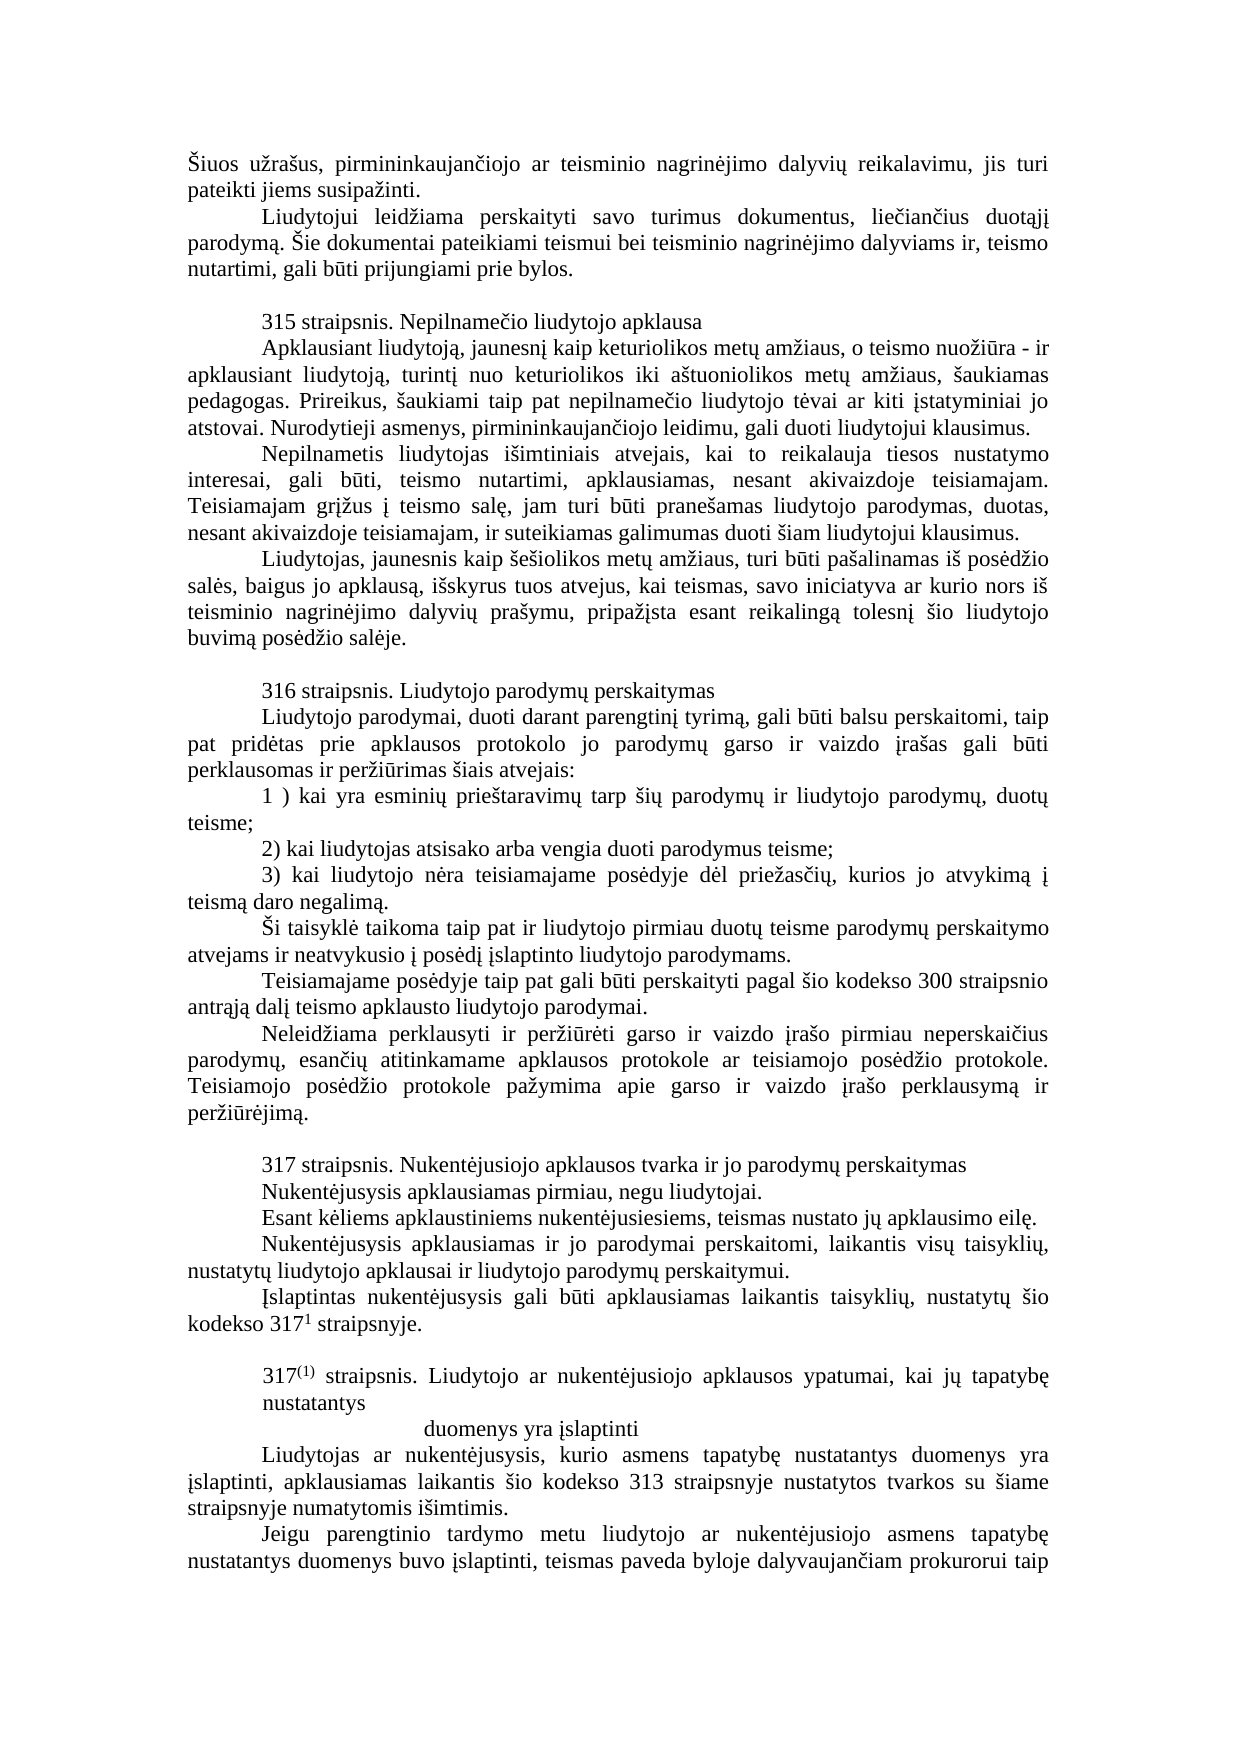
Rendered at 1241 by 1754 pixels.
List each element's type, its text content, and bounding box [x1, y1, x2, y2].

text Liudytojui leidžiama perskaityti savo turimus dokumentus, liečiančius duotąjį parodymą. Šie dokumentai pateikiami teismui bei teisminio nagrinėjimo dalyviams ir, teismo nutartimi, gali būti prijungiami prie bylos. [187, 203, 1050, 282]
text Liudytojas, jaunesnis kaip šešiolikos metų amžiaus, turi būti pašalinamas iš posėdžio salės, baigus jo apklausą, išskyrus tuos atvejus, kai teismas, savo iniciatyva ar kurio nors iš teisminio nagrinėjimo dalyvių prašymu, pripažįsta esant reikalingą tolesnį šio liudytojo buvimą posėdžio salėje. [187, 545, 1050, 651]
text 315 straipsnis. Nepilnamečio liudytojo apklausa [187, 308, 1050, 334]
text Neleidžiama perklausyti ir peržiūrėti garso ir vaizdo įrašo pirmiau neperskaičius parodymų, esančių atitinkamame apklausos protokole ar teisiamojo posėdžio protokole. Teisiamojo posėdžio protokole pažymima apie garso ir vaizdo įrašo perklausymą ir peržiūrėjimą. [187, 1020, 1050, 1125]
text Liudytojas ar nukentėjusysis, kurio asmens tapatybę nustatantys duomenys yra įslaptinti, apklausiamas laikantis šio kodekso 313 straipsnyje nustatytos tvarkos su šiame straipsnyje numatytomis išimtimis. [187, 1441, 1050, 1520]
text duomenys yra įslaptinti [262, 1415, 1050, 1441]
text 316 straipsnis. Liudytojo parodymų perskaitymas [187, 677, 1050, 703]
text Jeigu parengtinio tardymo metu liudytojo ar nukentėjusiojo asmens tapatybę nustatantys duomenys buvo įslaptinti, teismas paveda byloje dalyvaujančiam prokurorui taip [187, 1520, 1050, 1573]
text Nukentėjusysis apklausiamas pirmiau, negu liudytojai. [187, 1178, 1050, 1204]
text 317(1) straipsnis. Liudytojo ar nukentėjusiojo apklausos ypatumai, kai jų tapatybę nustatantys [262, 1362, 1050, 1415]
text Liudytojo parodymai, duoti darant parengtinį tyrimą, gali būti balsu perskaitomi, taip pat pridėtas prie apklausos protokolo jo parodymų garso ir vaizdo įrašas gali būti perklausomas ir peržiūrimas šiais atvejais: [187, 703, 1050, 782]
text Šiuos užrašus, pirmininkaujančiojo ar teisminio nagrinėjimo dalyvių reikalavimu, jis turi pateikti jiems susipažinti. [187, 150, 1050, 203]
text 2) kai liudytojas atsisako arba vengia duoti parodymus teisme; [187, 835, 1050, 862]
text 3) kai liudytojo nėra teisiamajame posėdyje dėl priežasčių, kurios jo atvykimą į teismą daro negalimą. [187, 862, 1050, 914]
text Nukentėjusysis apklausiamas ir jo parodymai perskaitomi, laikantis visų taisyklių, nustatytų liudytojo apklausai ir liudytojo parodymų perskaitymui. [187, 1231, 1050, 1283]
text Apklausiant liudytoją, jaunesnį kaip keturiolikos metų amžiaus, o teismo nuožiūra - ir apklausiant liudytoją, turintį nuo keturiolikos iki aštuoniolikos metų amžiaus, šaukiamas pedagogas. Prireikus, šaukiami taip pat nepilnamečio liudytojo tėvai ar kiti įstatyminiai jo atstovai. Nurodytieji asmenys, pirmininkaujančiojo leidimu, gali duoti liudytojui klausimus. [187, 334, 1050, 440]
text Ši taisyklė taikoma taip pat ir liudytojo pirmiau duotų teisme parodymų perskaitymo atvejams ir neatvykusio į posėdį įslaptinto liudytojo parodymams. [187, 914, 1050, 967]
text 317 straipsnis. Nukentėjusiojo apklausos tvarka ir jo parodymų perskaitymas [187, 1151, 1050, 1178]
text Teisiamajame posėdyje taip pat gali būti perskaityti pagal šio kodekso 300 straipsnio antrąją dalį teismo apklausto liudytojo parodymai. [187, 967, 1050, 1020]
text Įslaptintas nukentėjusysis gali būti apklausiamas laikantis taisyklių, nustatytų šio kodekso 3171 straipsnyje. [187, 1283, 1050, 1336]
text Nepilnametis liudytojas išimtiniais atvejais, kai to reikalauja tiesos nustatymo interesai, gali būti, teismo nutartimi, apklausiamas, nesant akivaizdoje teisiamajam. Teisiamajam grįžus į teismo salę, jam turi būti pranešamas liudytojo parodymas, duotas, nesant akivaizdoje teisiamajam, ir suteikiamas galimumas duoti šiam liudytojui klausimus. [187, 440, 1050, 545]
text Esant kėliems apklaustiniems nukentėjusiesiems, teismas nustato jų apklausimo eilę. [187, 1204, 1050, 1231]
text 1 ) kai yra esminių prieštaravimų tarp šių parodymų ir liudytojo parodymų, duotų teisme; [187, 782, 1050, 835]
